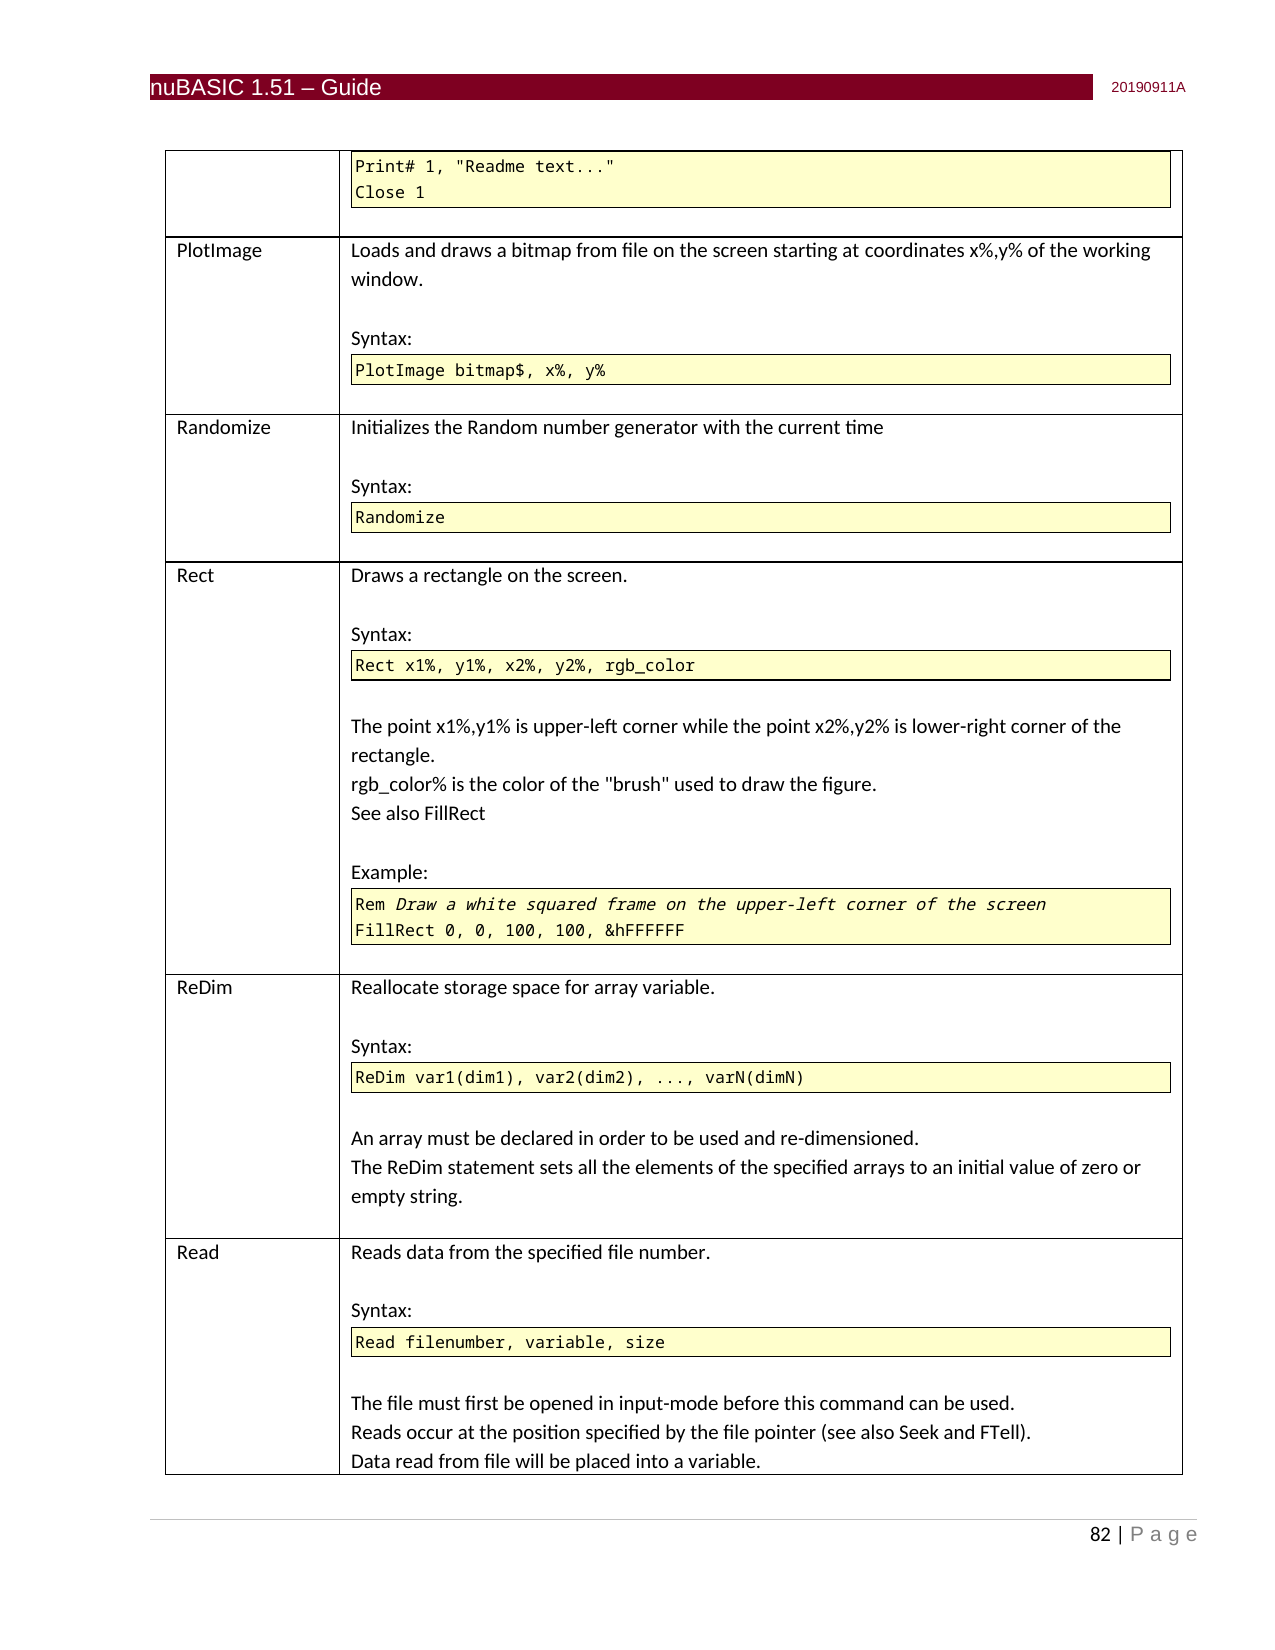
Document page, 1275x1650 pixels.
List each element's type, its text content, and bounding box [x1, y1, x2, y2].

table_cell PlotImage [166, 238, 339, 413]
table_cell Reads data from the specified file number. Syntax: Read filenumber, variable, size The file must first be opened in input-mode before this command can be used. Reads occur at the position specified by the file pointer (see also Seek and FTell). Data read from file will be placed into a variable. [340, 1239, 1182, 1473]
table_cell Randomize [166, 415, 339, 561]
table_cell Loads and draws a bitmap from file on the screen starting at coordinates x%,y% of the working window. Syntax: PlotImage bitmap$, x%, y% [340, 238, 1182, 413]
table_cell Read [166, 1239, 339, 1473]
table_cell ReDim [166, 975, 339, 1238]
table_cell Initializes the Random number generator with the current time Syntax: Randomize [340, 415, 1182, 561]
table_cell Print# 1, "Readme text..." Close 1 [340, 151, 1182, 236]
table_cell Reallocate storage space for array variable. Syntax: ReDim var1(dim1), var2(dim2), ..., varN(dimN) An array must be declared in order to be used and re-dimensioned. The ReDim statement sets all the elements of the specified arrays to an initial value of zero or empty string. [340, 975, 1182, 1238]
table_cell Draws a rectangle on the screen. Syntax: Rect x1%, y1%, x2%, y2%, rgb_color The point x1%,y1% is upper-left corner while the point x2%,y2% is lower-right corner of the rectangle. rgb_color% is the color of the "brush" used to draw the figure. See also FillRect Example: Rem Draw a white squared frame on the upper-left corner of the screen FillRect 0, 0, 100, 100, &hFFFFFF [340, 563, 1182, 973]
table_cell [166, 151, 339, 236]
table_cell Rect [166, 563, 339, 973]
